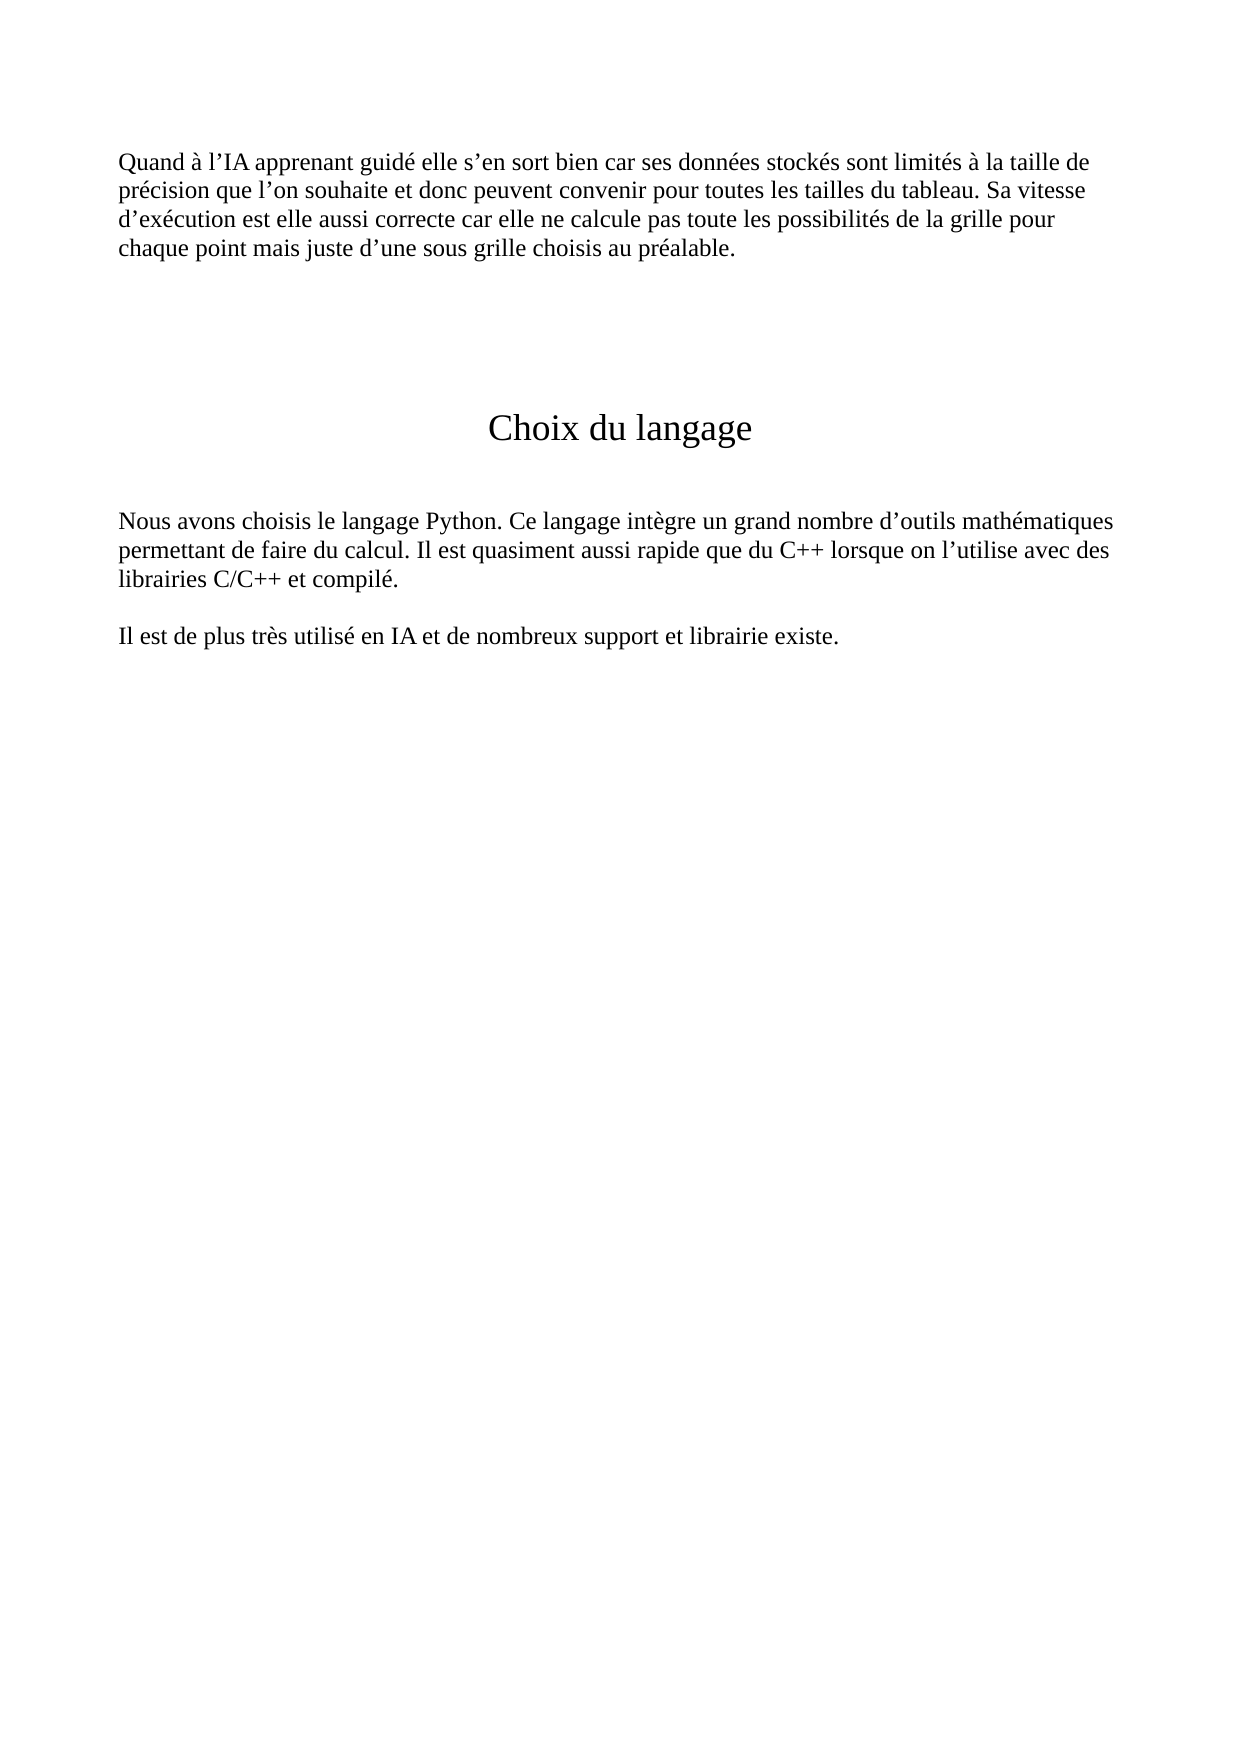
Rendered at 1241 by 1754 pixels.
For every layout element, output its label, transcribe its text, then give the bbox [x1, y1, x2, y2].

text Nous avons choisis le langage Python. Ce langage intègre un grand nombre d’outils mathématiques permettant de faire du calcul. Il est quasiment aussi rapide que du C++ lorsque on l’utilise avec des librairies C/C++ et compilé. [118, 506, 1122, 592]
text Choix du langage [118, 406, 1122, 449]
text Quand à l’IA apprenant guidé elle s’en sort bien car ses données stockés sont limités à la taille de précision que l’on souhaite et donc peuvent convenir pour toutes les tailles du tableau. Sa vitesse d’exécution est elle aussi correcte car elle ne calcule pas toute les possibilités de la grille pour chaque point mais juste d’une sous grille choisis au préalable. [118, 147, 1122, 262]
text Il est de plus très utilisé en IA et de nombreux support et librairie existe. [118, 621, 1122, 650]
